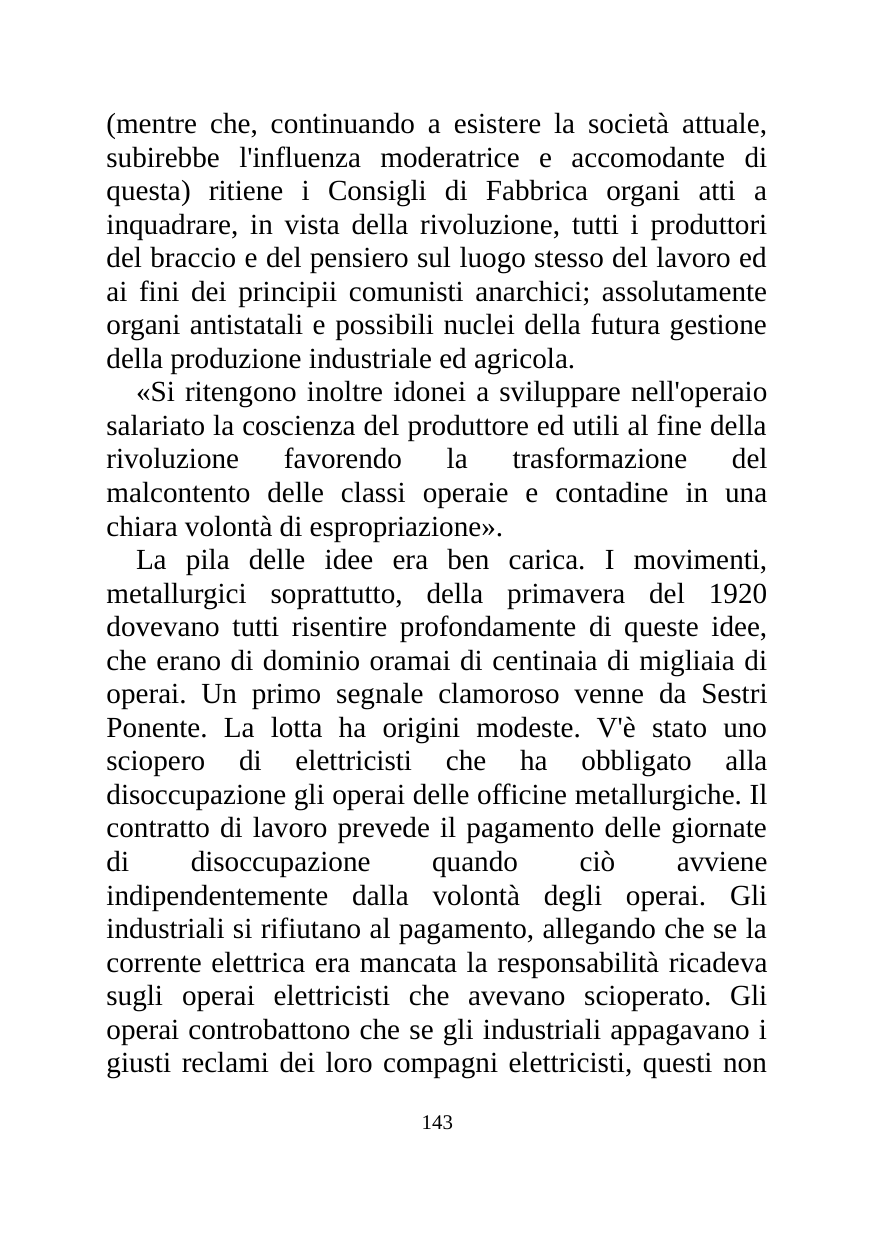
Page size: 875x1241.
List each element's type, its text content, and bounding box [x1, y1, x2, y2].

text (mentre che, continuando a esistere la società attuale, subirebbe l'influenza moderatrice e accomodante di questa) ritiene i Consigli di Fabbrica organi atti a inquadrare, in vista della rivoluzione, tutti i produttori del braccio e del pensiero sul luogo stesso del lavoro ed ai fini dei principii comunisti anarchici; assolutamente organi antistatali e possibili nuclei della futura gestione della produzione industriale ed agricola. [106, 106, 768, 374]
text La pila delle idee era ben carica. I movimenti, metallurgici soprattutto, della primavera del 1920 dovevano tutti risentire profondamente di queste idee, che erano di dominio oramai di centinaia di migliaia di operai. Un primo segnale clamoroso venne da Sestri Ponente. La lotta ha origini modeste. V'è stato uno sciopero di elettricisti che ha obbligato alla disoccupazione gli operai delle officine metallurgiche. Il contratto di lavoro prevede il pagamento delle giornate di disoccupazione quando ciò avviene indipendentemente dalla volontà degli operai. Gli industriali si rifiutano al pagamento, allegando che se la corrente elettrica era mancata la responsabilità ricadeva sugli operai elettricisti che avevano scioperato. Gli operai controbattono che se gli industriali appagavano i giusti reclami dei loro compagni elettricisti, questi non [106, 542, 768, 1079]
text «Si ritengono inoltre idonei a sviluppare nell'operaio salariato la coscienza del produttore ed utili al fine della rivoluzione favorendo la trasformazione del malcontento delle classi operaie e contadine in una chiara volontà di espropriazione». [106, 374, 768, 542]
